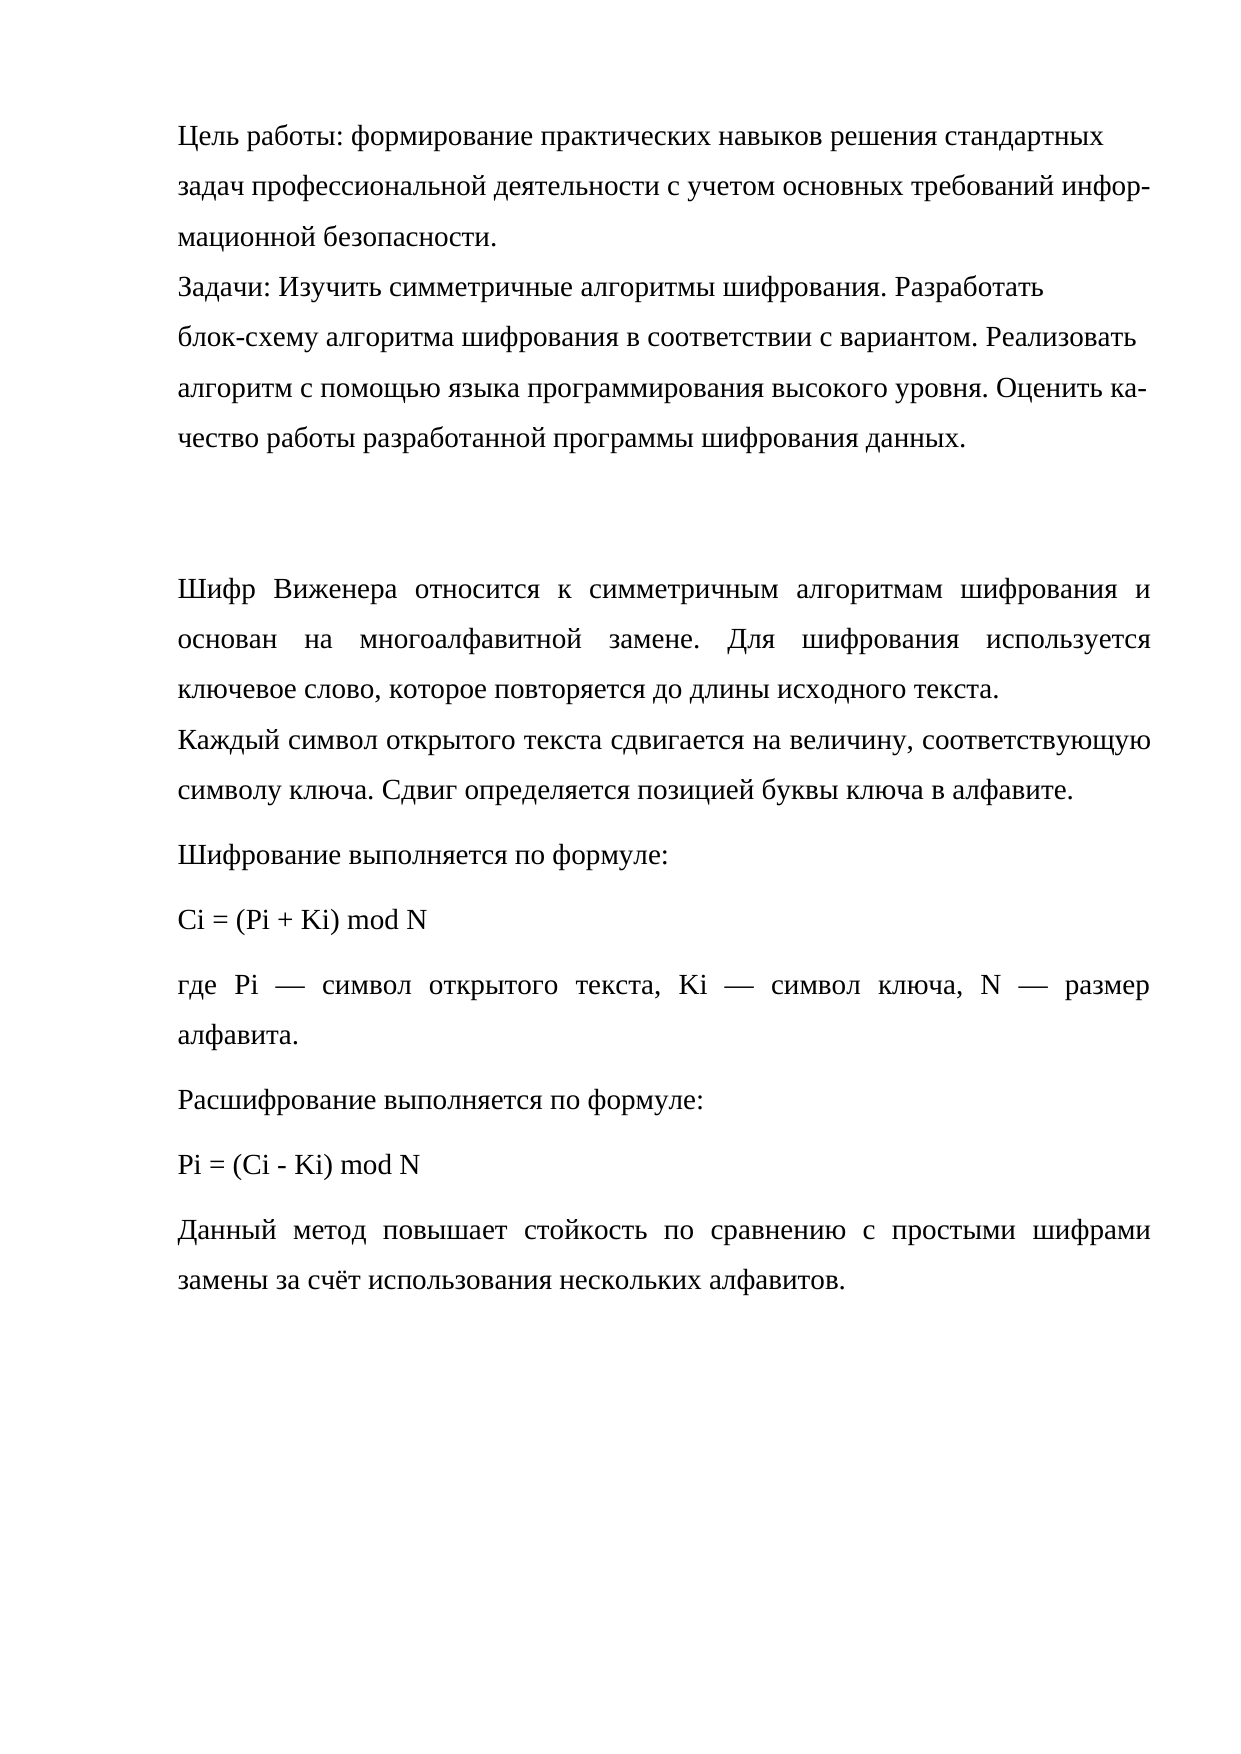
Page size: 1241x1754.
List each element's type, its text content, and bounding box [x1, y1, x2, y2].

text Расшифрование выполняется по формуле: [177, 1082, 1152, 1116]
text где Pi — символ открытого текста, Ki — символ ключа, N — размер алфавита. [177, 967, 1152, 1051]
text задач профессиональной деятельности с учетом основных требований инфор- [177, 168, 1152, 202]
text Шифрование выполняется по формуле: [177, 837, 1152, 871]
text Pi = (Ci - Ki) mod N [177, 1147, 1152, 1181]
text блок-схему алгоритма шифрования в соответствии с вариантом. Реализовать [177, 319, 1152, 353]
text чество работы разработанной программы шифрования данных. [177, 420, 1152, 453]
text мационной безопасности. [177, 219, 1152, 252]
text Задачи: Изучить симметричные алгоритмы шифрования. Разработать [177, 269, 1152, 303]
text алгоритм с помощью языка программирования высокого уровня. Оценить ка- [177, 370, 1152, 403]
text Каждый символ открытого текста сдвигается на величину, соответствующую символу ключа. Сдвиг определяется позицией буквы ключа в алфавите. [177, 722, 1152, 806]
text Шифр Виженера относится к симметричным алгоритмам шифрования и основан на многоалфавитной замене. Для шифрования используется ключевое слово, которое повторяется до длины исходного текста. [177, 571, 1152, 705]
text Ci = (Pi + Ki) mod N [177, 902, 1152, 936]
text Данный метод повышает стойкость по сравнению с простыми шифрами замены за счёт использования нескольких алфавитов. [177, 1212, 1152, 1296]
text Цель работы: формирование практических навыков решения стандартных [177, 118, 1152, 152]
